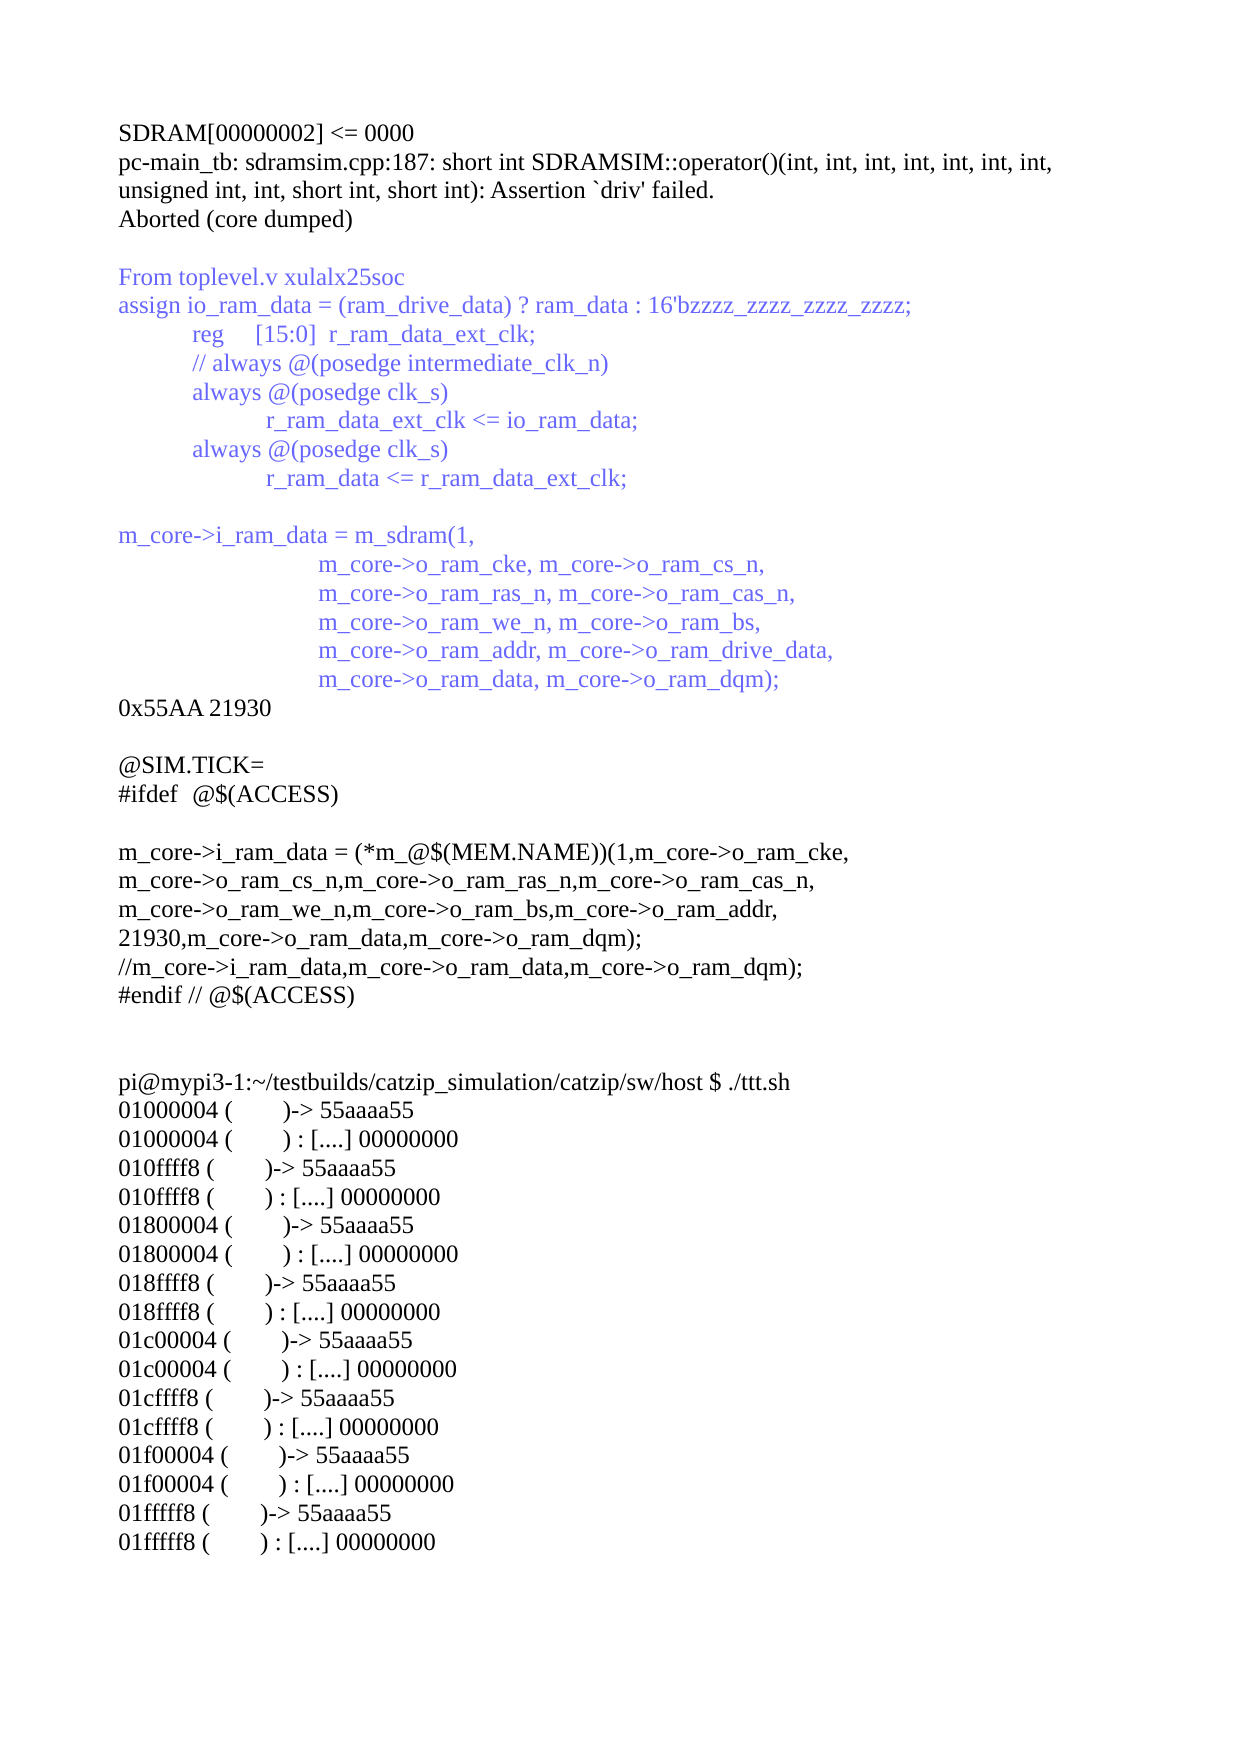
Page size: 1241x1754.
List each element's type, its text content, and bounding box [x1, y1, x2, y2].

text always @(posedge clk_s) [118, 377, 1122, 406]
text 01000004 ( ) : [....] 00000000 [118, 1124, 1122, 1153]
text 21930,m_core->o_ram_data,m_core->o_ram_dqm); [118, 923, 1122, 952]
text 01fffff8 ( ) : [....] 00000000 [118, 1527, 1122, 1556]
text m_core->o_ram_cs_n,m_core->o_ram_ras_n,m_core->o_ram_cas_n, [118, 866, 1122, 894]
text 010ffff8 ( )-> 55aaaa55 [118, 1153, 1122, 1182]
text m_core->o_ram_we_n,m_core->o_ram_bs,m_core->o_ram_addr, [118, 894, 1122, 923]
text @SIM.TICK= [118, 751, 1122, 779]
text r_ram_data <= r_ram_data_ext_clk; [118, 463, 1122, 492]
text m_core->i_ram_data = m_sdram(1, [118, 521, 1122, 549]
text 0x55AA 21930 [118, 693, 1122, 722]
text m_core->o_ram_addr, m_core->o_ram_drive_data, [118, 636, 1122, 664]
text 01c00004 ( ) : [....] 00000000 [118, 1354, 1122, 1383]
text 018ffff8 ( )-> 55aaaa55 [118, 1268, 1122, 1297]
text //m_core->i_ram_data,m_core->o_ram_data,m_core->o_ram_dqm); [118, 952, 1122, 981]
text m_core->i_ram_data = (*m_@$(MEM.NAME))(1,m_core->o_ram_cke, [118, 837, 1122, 866]
text 010ffff8 ( ) : [....] 00000000 [118, 1182, 1122, 1211]
text assign io_ram_data = (ram_drive_data) ? ram_data : 16'bzzzz_zzzz_zzzz_zzzz; [118, 291, 1122, 319]
text 018ffff8 ( ) : [....] 00000000 [118, 1297, 1122, 1326]
text 01f00004 ( ) : [....] 00000000 [118, 1469, 1122, 1498]
text r_ram_data_ext_clk <= io_ram_data; [118, 406, 1122, 434]
text 01800004 ( ) : [....] 00000000 [118, 1239, 1122, 1268]
text always @(posedge clk_s) [118, 434, 1122, 463]
text 01c00004 ( )-> 55aaaa55 [118, 1326, 1122, 1354]
text #ifdef @$(ACCESS) [118, 779, 1122, 808]
text m_core->o_ram_ras_n, m_core->o_ram_cas_n, [118, 578, 1122, 607]
text 01fffff8 ( )-> 55aaaa55 [118, 1498, 1122, 1527]
text m_core->o_ram_cke, m_core->o_ram_cs_n, [118, 549, 1122, 578]
text 01000004 ( )-> 55aaaa55 [118, 1096, 1122, 1124]
text pi@mypi3-1:~/testbuilds/catzip_simulation/catzip/sw/host $ ./ttt.sh [118, 1067, 1122, 1096]
text reg [15:0] r_ram_data_ext_clk; [118, 319, 1122, 348]
text m_core->o_ram_data, m_core->o_ram_dqm); [118, 664, 1122, 693]
text // always @(posedge intermediate_clk_n) [118, 348, 1122, 377]
text 01cffff8 ( ) : [....] 00000000 [118, 1412, 1122, 1441]
text SDRAM[00000002] <= 0000 [118, 118, 1122, 147]
text m_core->o_ram_we_n, m_core->o_ram_bs, [118, 607, 1122, 636]
text 01800004 ( )-> 55aaaa55 [118, 1211, 1122, 1239]
text From toplevel.v xulalx25soc [118, 262, 1122, 291]
text 01cffff8 ( )-> 55aaaa55 [118, 1383, 1122, 1412]
text #endif // @$(ACCESS) [118, 981, 1122, 1009]
text pc-main_tb: sdramsim.cpp:187: short int SDRAMSIM::operator()(int, int, int, int, int, int, int, unsigned int, int, short int, short int): Assertion `driv' failed. [118, 147, 1122, 204]
text Aborted (core dumped) [118, 204, 1122, 233]
text 01f00004 ( )-> 55aaaa55 [118, 1441, 1122, 1469]
